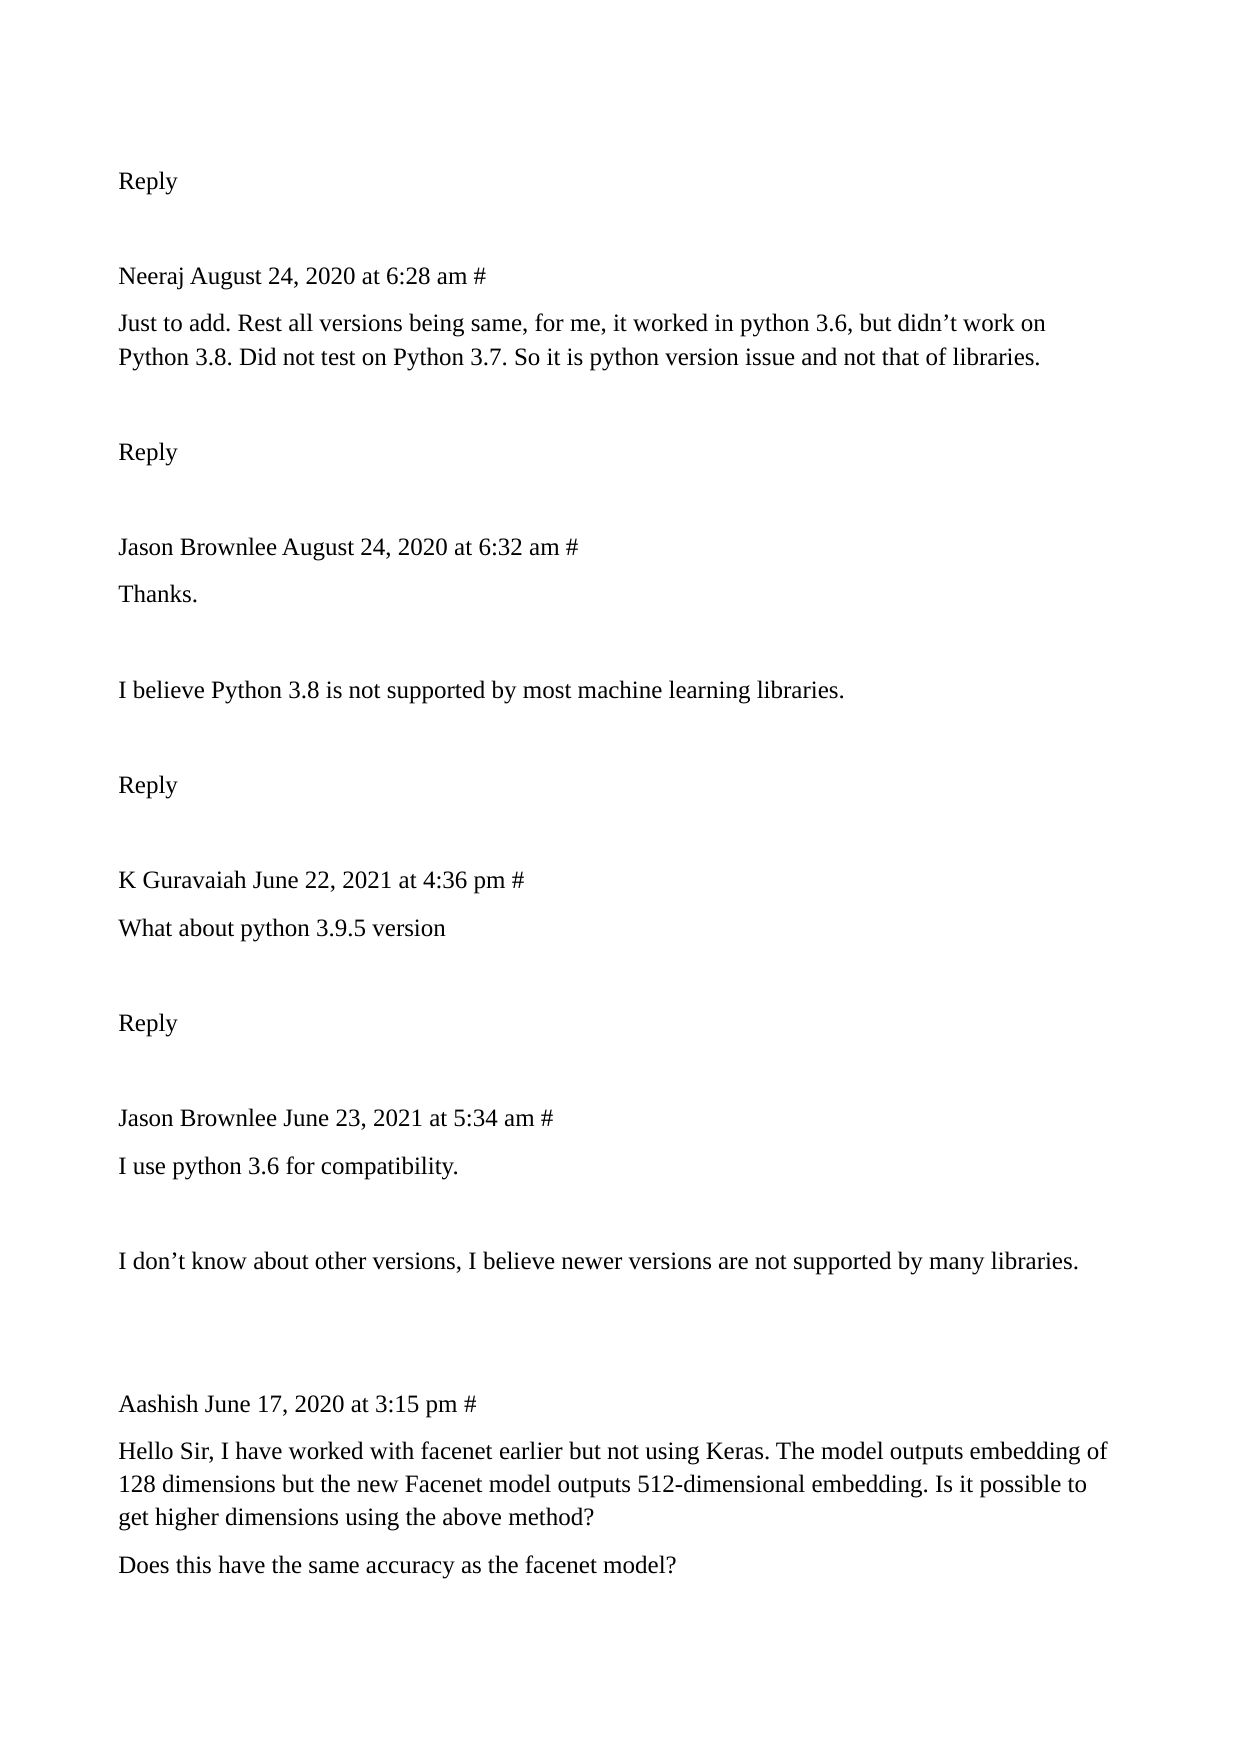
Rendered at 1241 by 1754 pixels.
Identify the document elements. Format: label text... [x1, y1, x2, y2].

text Hello Sir, I have worked with facenet earlier but not using Keras. The model outputs embedding of 128 dimensions but the new Facenet model outputs 512-dimensional embedding. Is it possible to get higher dimensions using the above method? [118, 1436, 1122, 1531]
text What about python 3.9.5 version [118, 913, 1122, 942]
text Reply [118, 770, 1122, 799]
text Thanks. [118, 579, 1122, 608]
text Jason Brownlee June 23, 2021 at 5:34 am # [118, 1103, 1122, 1132]
text Just to add. Rest all versions being same, for me, it worked in python 3.6, but didn’t work on Python 3.8. Did not test on Python 3.7. So it is python version issue and not that of libraries. [118, 308, 1122, 370]
text Reply [118, 437, 1122, 466]
text Reply [118, 166, 1122, 194]
text I use python 3.6 for compatibility. [118, 1151, 1122, 1179]
text Aashish June 17, 2020 at 3:15 pm # [118, 1389, 1122, 1418]
text Does this have the same accuracy as the facenet model? [118, 1550, 1122, 1579]
text Reply [118, 1008, 1122, 1037]
text I don’t know about other versions, I believe newer versions are not supported by many libraries. [118, 1246, 1122, 1275]
text I believe Python 3.8 is not supported by most machine learning libraries. [118, 675, 1122, 703]
text K Guravaiah June 22, 2021 at 4:36 pm # [118, 865, 1122, 894]
text Neeraj August 24, 2020 at 6:28 am # [118, 261, 1122, 290]
text Jason Brownlee August 24, 2020 at 6:32 am # [118, 532, 1122, 561]
